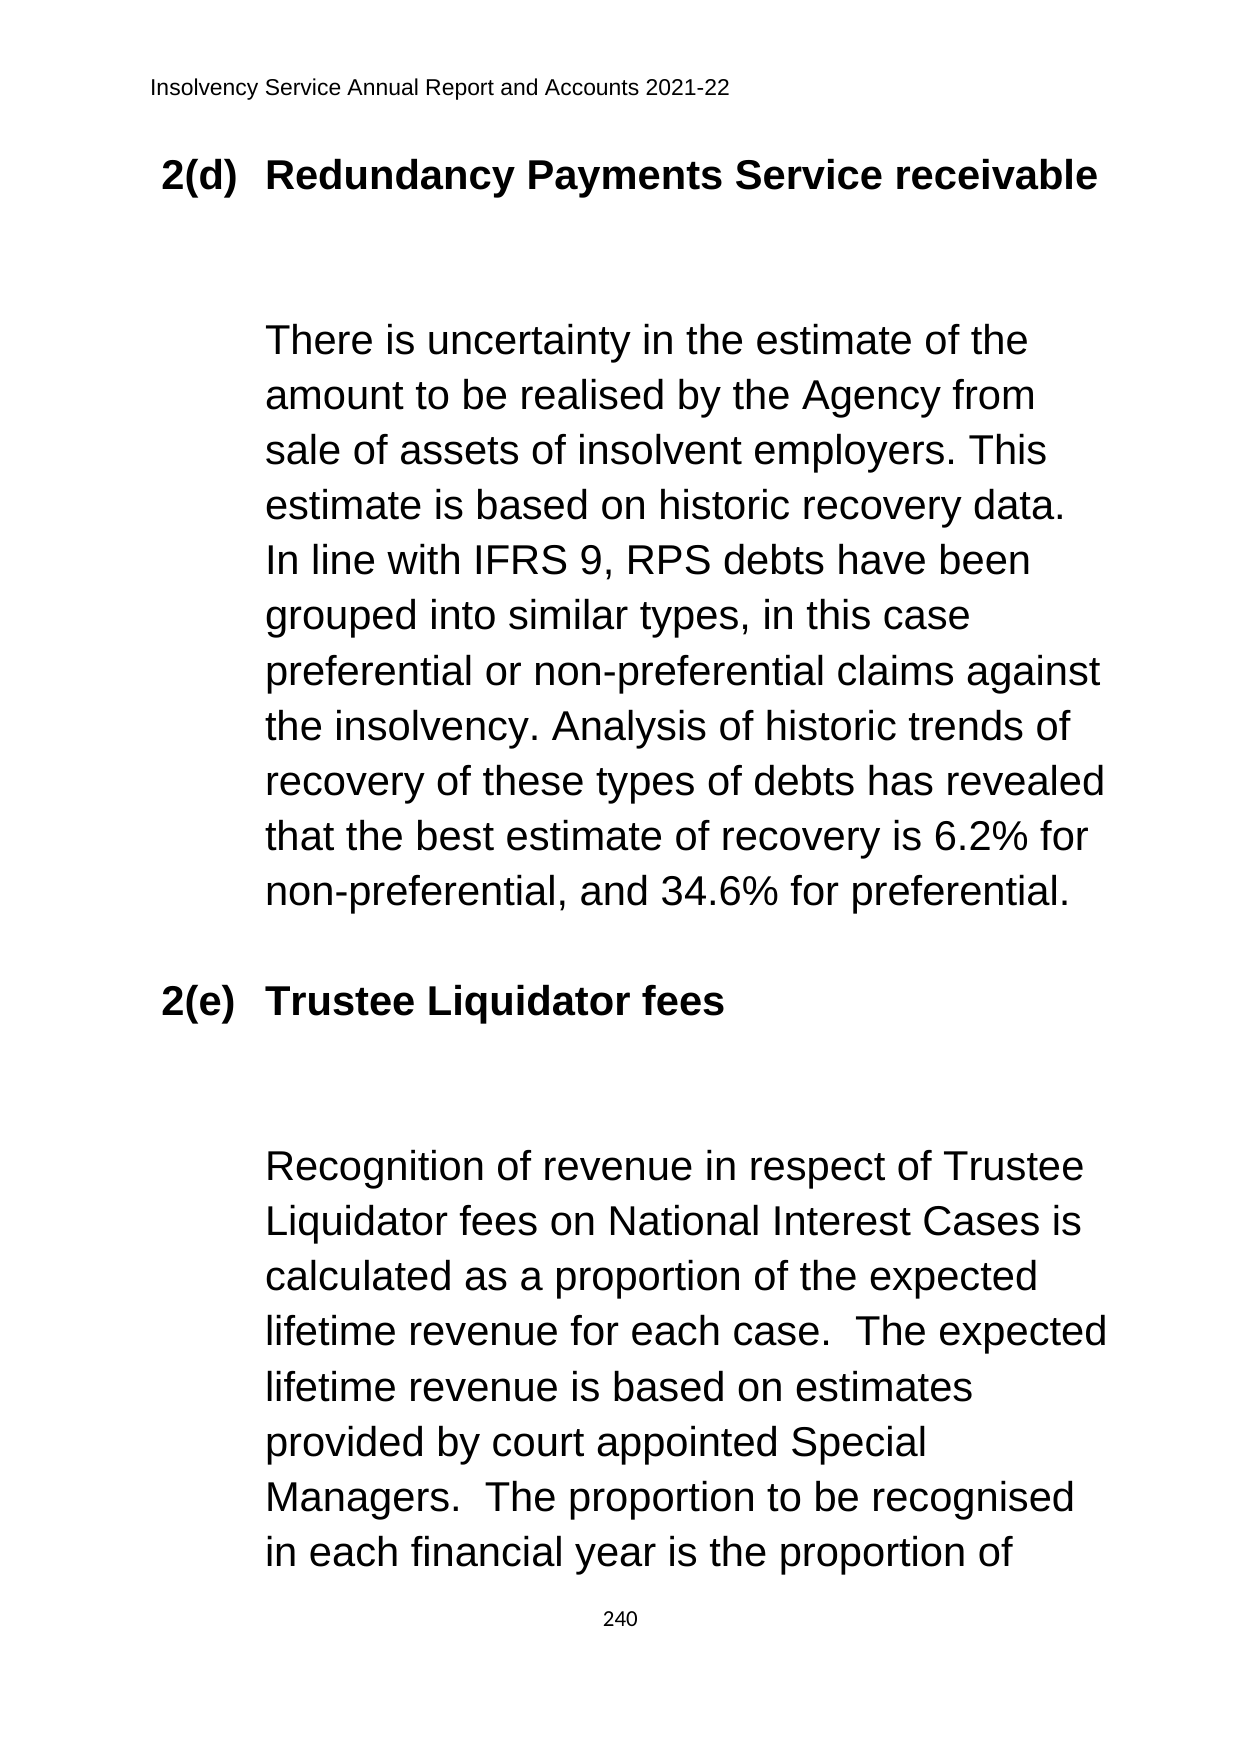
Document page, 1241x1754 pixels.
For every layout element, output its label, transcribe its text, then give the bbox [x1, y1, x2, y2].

table_cell Trustee Liquidator fees [254, 976, 1119, 1141]
table_cell [150, 921, 253, 976]
table_cell Redundancy Payments Service receivable [254, 150, 1119, 315]
table_cell Recognition of revenue in respect of Trustee Liquidator fees on National Interest Cases is calculated as a proportion of the expected lifetime revenue for each case. The expected lifetime revenue is based on estimates provided by court appointed Special Managers. The proportion to be recognised in each financial year is the proportion of [254, 1141, 1119, 1575]
table_cell [150, 315, 253, 921]
table_cell [254, 921, 1119, 976]
table_cell 2(d) [150, 150, 253, 315]
table_cell [150, 1141, 253, 1575]
table_cell 2(e) [150, 976, 253, 1141]
table_cell There is uncertainty in the estimate of the amount to be realised by the Agency from sale of assets of insolvent employers. This estimate is based on historic recovery data. In line with IFRS 9, RPS debts have been grouped into similar types, in this case preferential or non-preferential claims against the insolvency. Analysis of historic trends of recovery of these types of debts has revealed that the best estimate of recovery is 6.2% for non-preferential, and 34.6% for preferential. [254, 315, 1119, 921]
